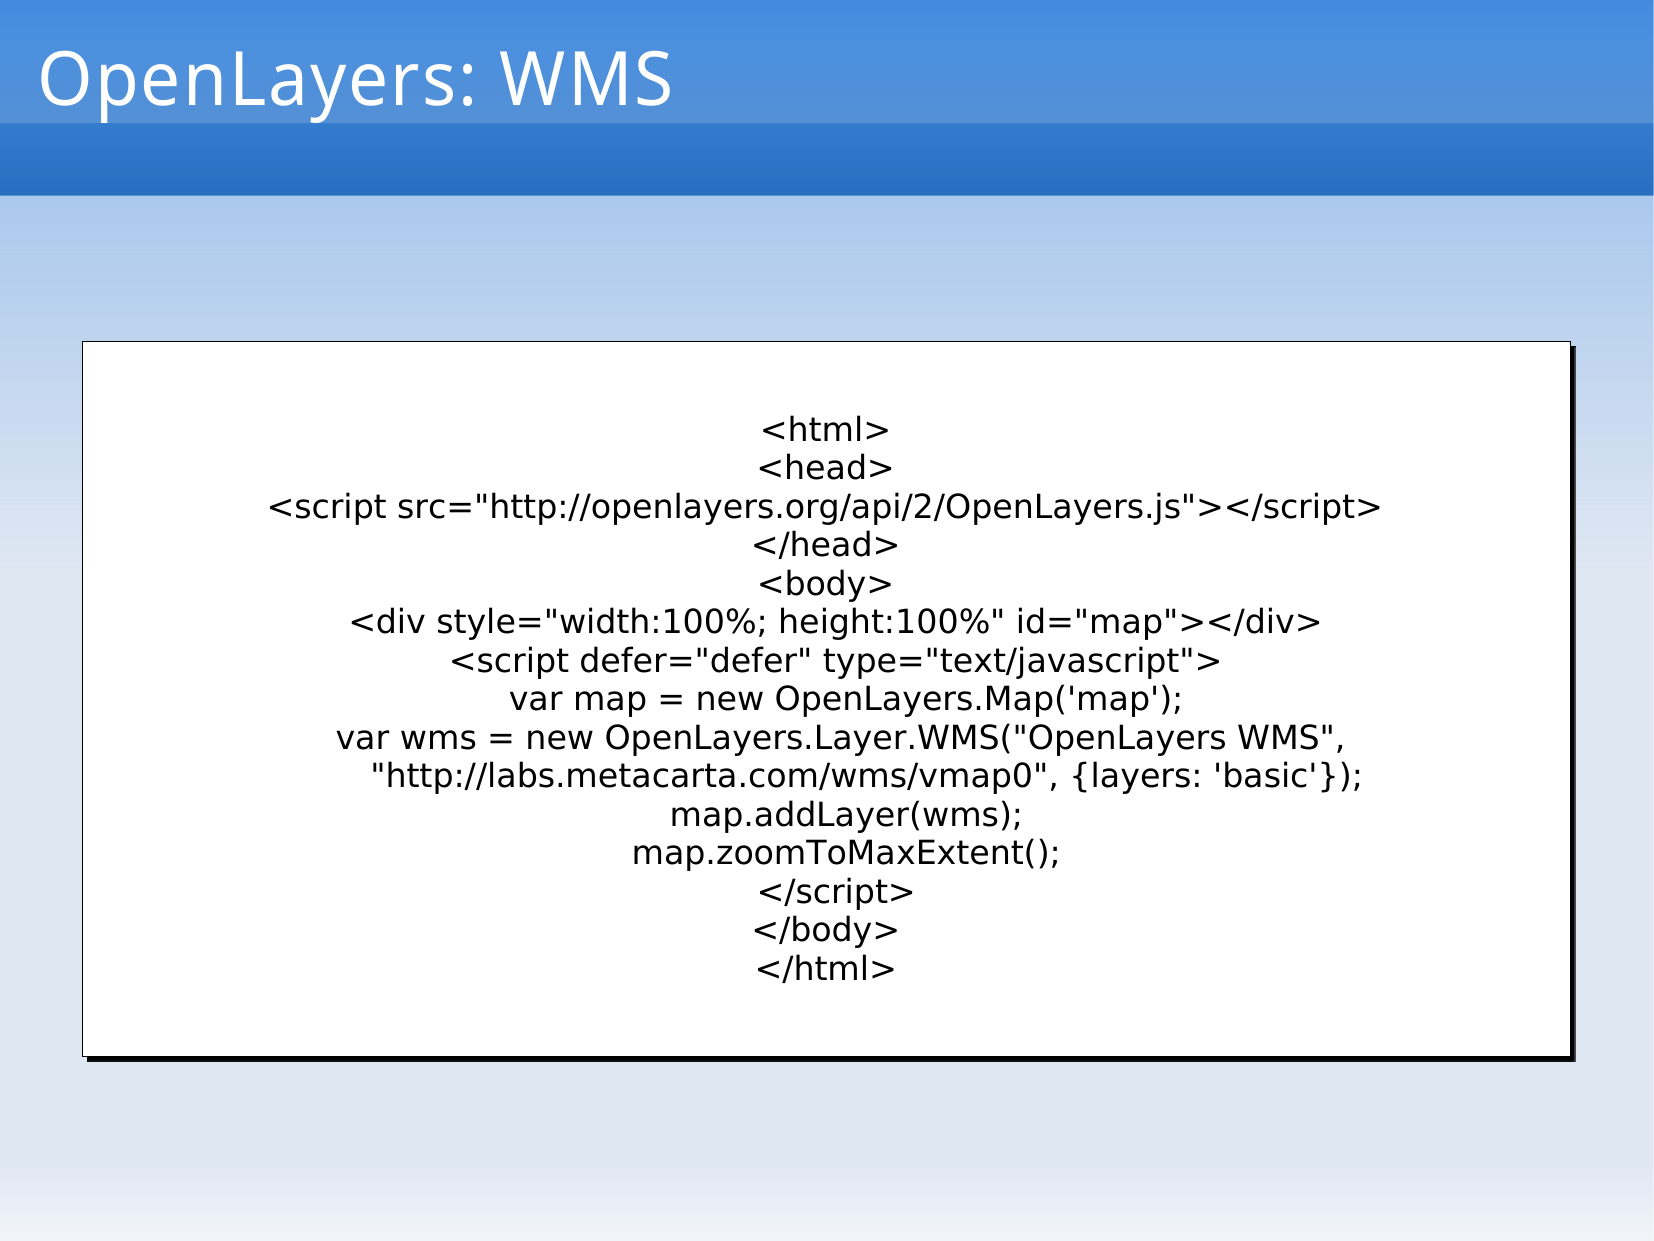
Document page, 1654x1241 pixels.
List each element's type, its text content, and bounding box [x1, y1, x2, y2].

title OpenLayers: WMS [37, 2, 1463, 151]
subtitle <html> <head> <script src="http://openlayers.org/api/2/OpenLayers.js"></script> </head> <body> <div style="width:100%; height:100%" id="map"></div> <script defer="defer" type="text/javascript"> var map = new OpenLayers.Map('map'); var wms = new OpenLayers.Layer.WMS("OpenLayers WMS", "http://labs.metacarta.com/wms/vmap0", {layers: 'basic'}); map.addLayer(wms); map.zoomToMaxExtent(); </script> </body> </html> [82, 341, 1571, 1057]
picture [0, 0, 1654, 1241]
